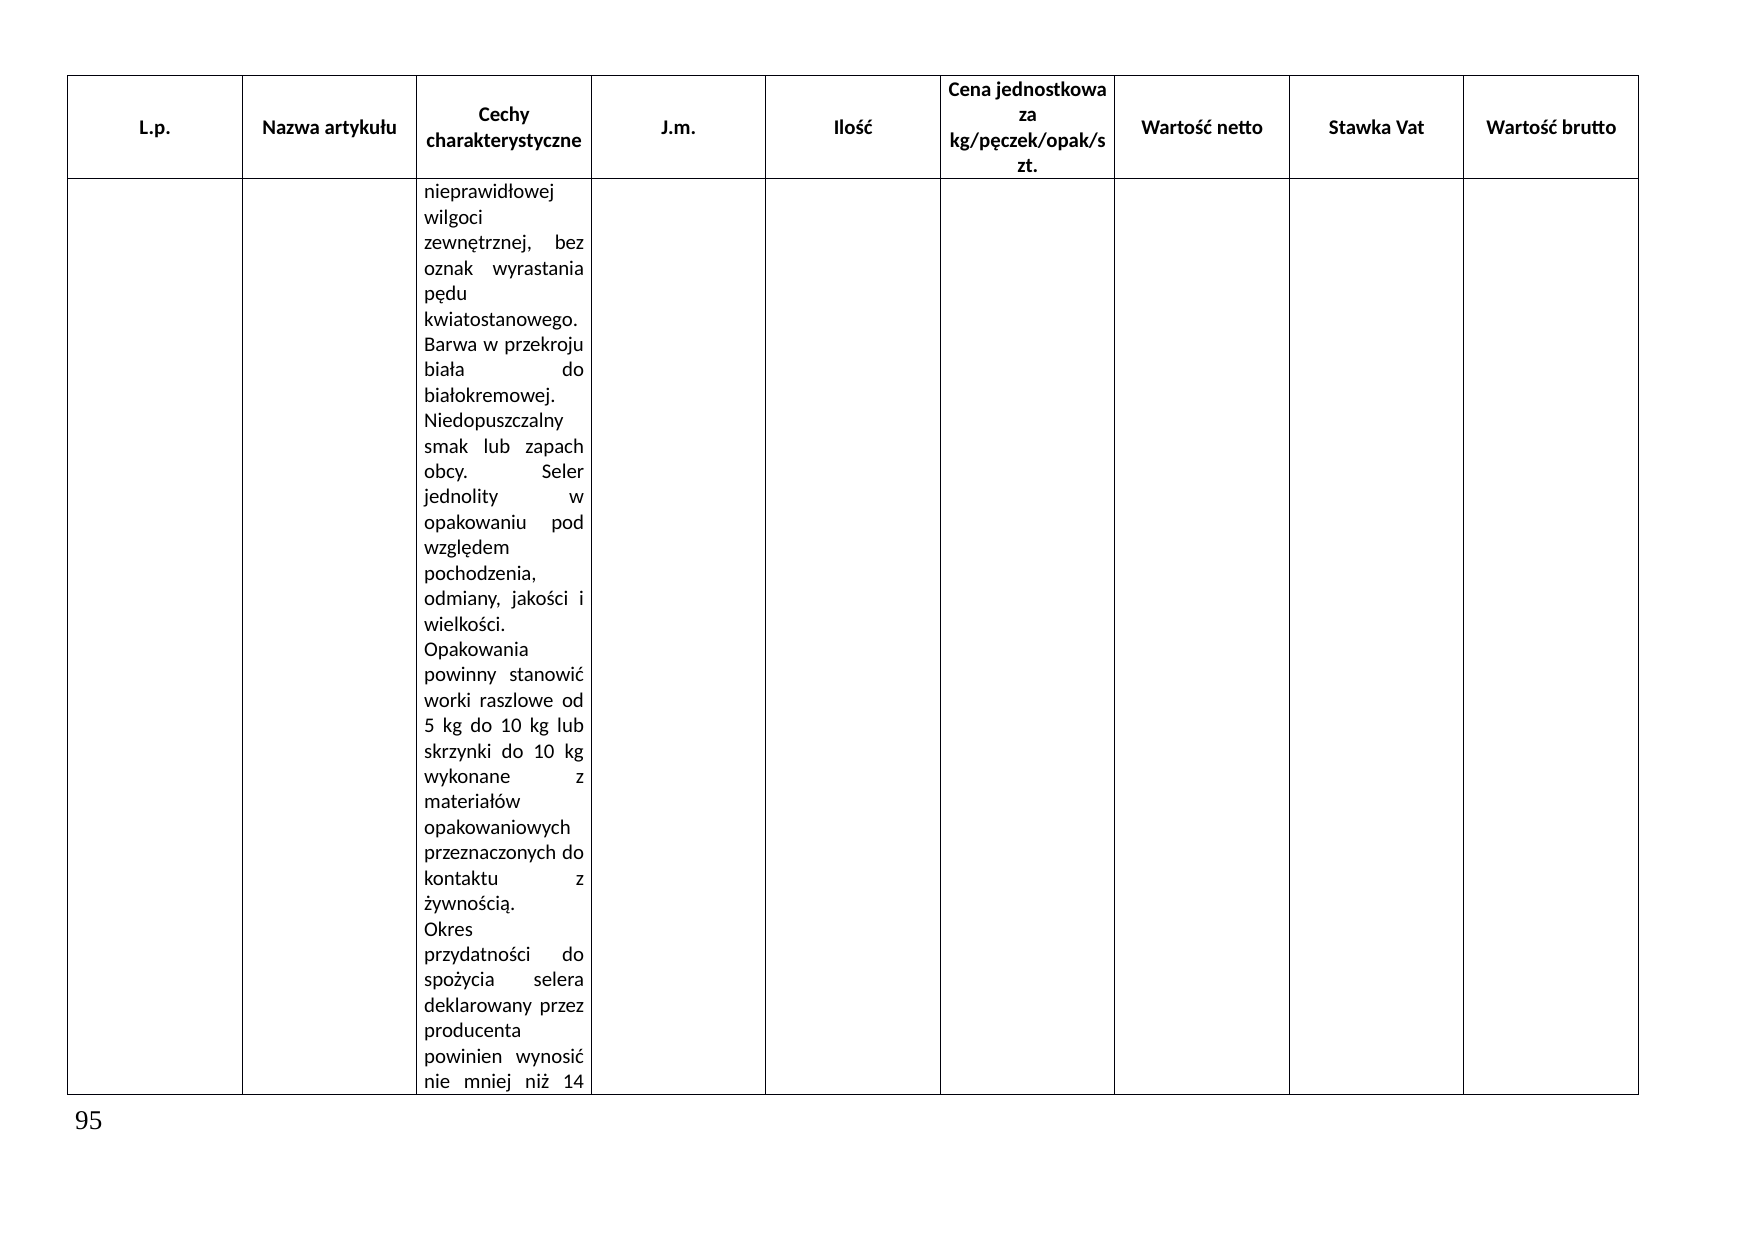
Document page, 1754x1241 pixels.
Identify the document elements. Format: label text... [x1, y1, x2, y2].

table_cell [941, 179, 1114, 1094]
table_header Wartość brutto [1464, 76, 1638, 178]
table_cell [243, 179, 416, 1094]
table_header Stawka Vat [1290, 76, 1463, 178]
table_header J.m. [592, 76, 765, 178]
table_cell [1115, 179, 1289, 1094]
table_header Cena jednostkowa za kg/pęczek/opak/szt. [941, 76, 1114, 178]
table_header Nazwa artykułu [243, 76, 416, 178]
table_cell [68, 179, 242, 1094]
table_cell [592, 179, 765, 1094]
table_header Ilość [766, 76, 940, 178]
table_cell [766, 179, 940, 1094]
table_cell nieprawidłowej wilgoci zewnętrznej, bez oznak wyrastania pędu kwiatostanowego. Barwa w przekroju biała do białokremowej. Niedopuszczalny smak lub zapach obcy. Seler jednolity w opakowaniu pod względem pochodzenia, odmiany, jakości i wielkości. Opakowania powinny stanowić worki raszlowe od 5 kg do 10 kg lub skrzynki do 10 kg wykonane z materiałów opakowaniowych przeznaczonych do kontaktu z żywnością. Okres przydatności do spożycia selera deklarowany przez producenta powinien wynosić nie mniej niż 14 [417, 179, 591, 1094]
table_cell [1290, 179, 1463, 1094]
table_header L.p. [68, 76, 242, 178]
table_cell [1464, 179, 1638, 1094]
table_header Wartość netto [1115, 76, 1289, 178]
table_header Cechy charakterystyczne [417, 76, 591, 178]
